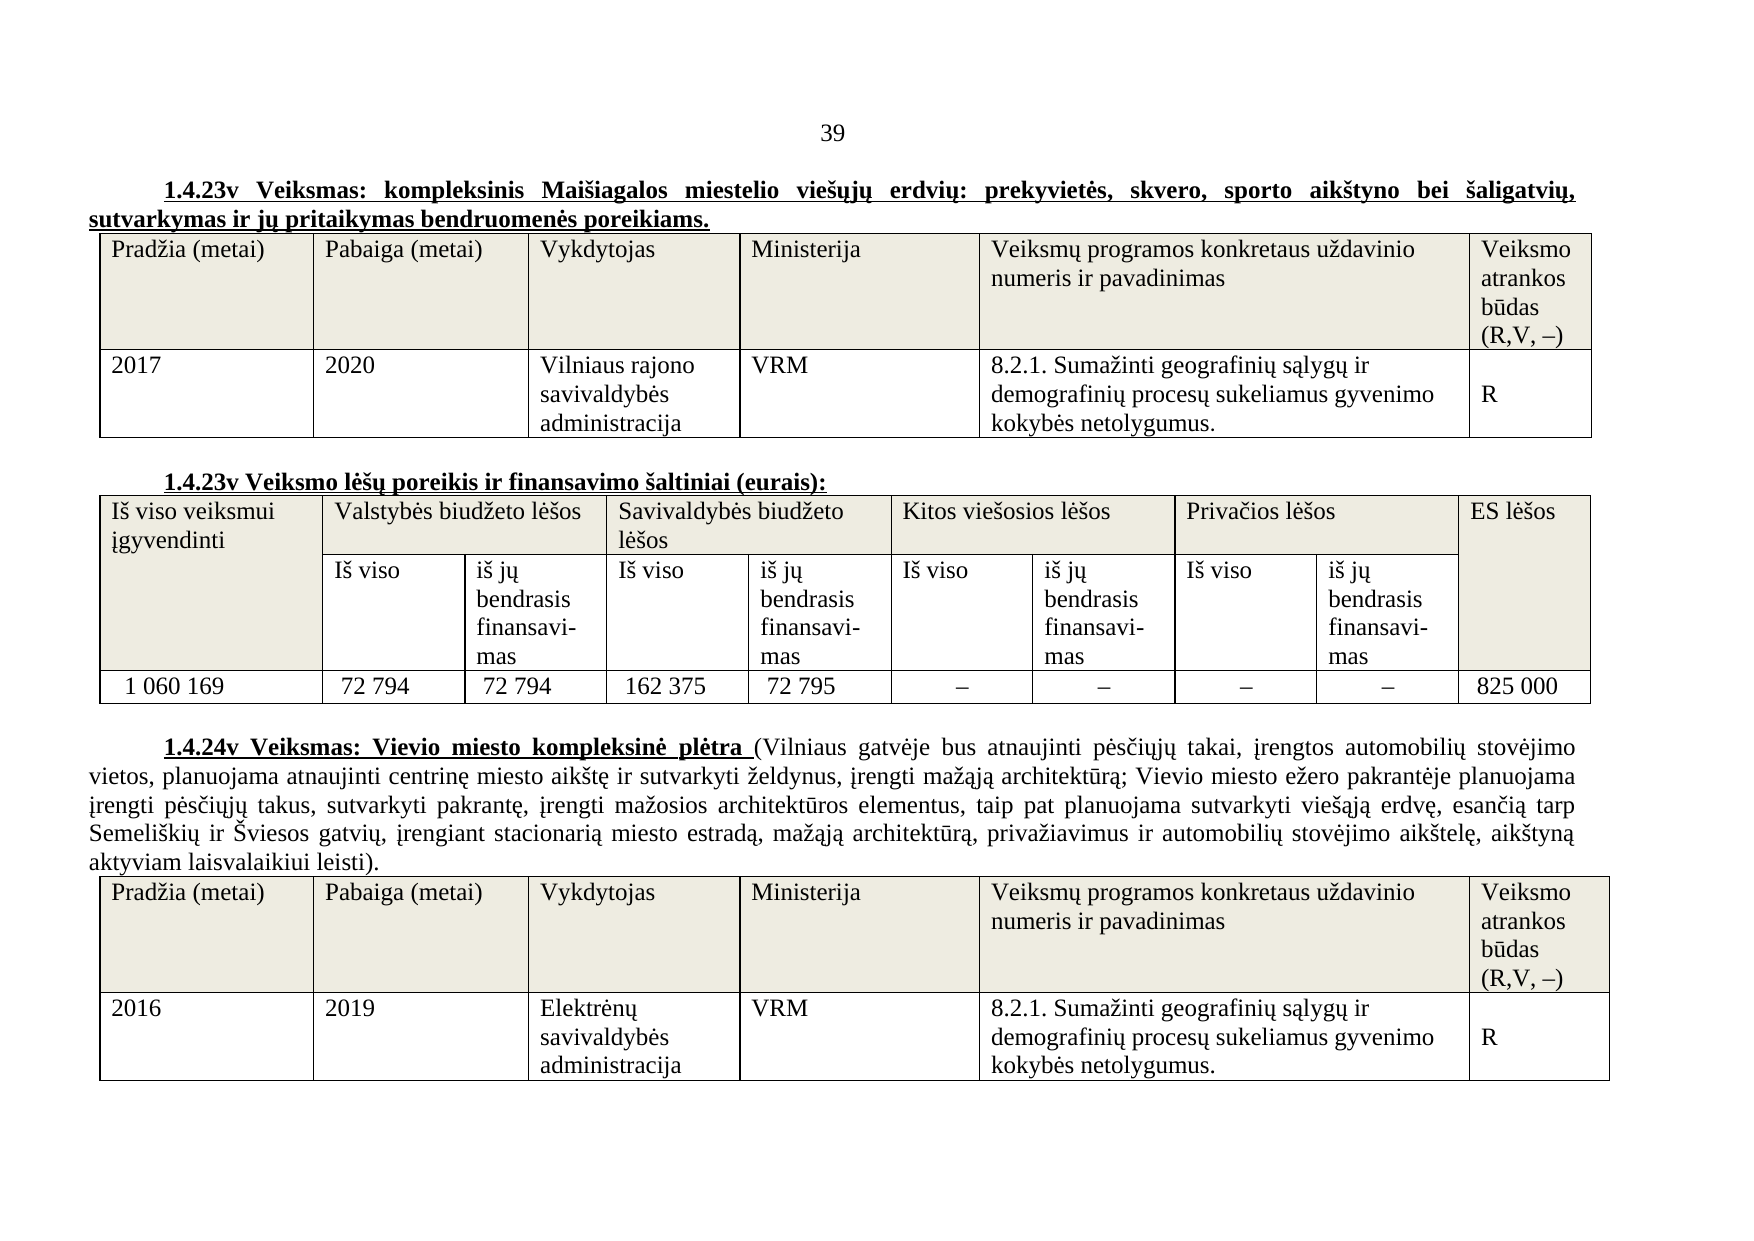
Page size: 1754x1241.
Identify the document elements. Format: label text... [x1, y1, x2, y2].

table_header Ministerija [741, 234, 979, 349]
table_header Ministerija [741, 877, 979, 992]
table_header Pabaiga (metai) [314, 234, 528, 349]
table_cell 1 060 169 [101, 671, 322, 702]
table_header Veiksmo atrankos būdas (R,V, –) [1470, 234, 1591, 349]
table_header Privačios lėšos [1176, 496, 1458, 554]
table_cell – [1033, 671, 1174, 702]
table_header Veiksmų programos konkretaus uždavinio numeris ir pavadinimas [980, 234, 1469, 349]
table_cell – [1317, 671, 1458, 702]
table_cell 162 375 [607, 671, 748, 702]
table_cell Iš viso [323, 555, 464, 670]
table_header Vykdytojas [529, 877, 739, 992]
table_cell 825 000 [1459, 671, 1590, 702]
table_cell 72 794 [323, 671, 464, 702]
table_cell iš jų bendrasis finansavi- mas [466, 555, 606, 670]
table_cell VRM [741, 350, 979, 437]
table_header ES lėšos [1459, 496, 1590, 670]
table_cell iš jų bendrasis finansavi- mas [1317, 555, 1458, 670]
table_header Iš viso veiksmui įgyvendinti [101, 496, 322, 670]
table_cell 72 795 [749, 671, 891, 702]
table_header Savivaldybės biudžeto lėšos [607, 496, 891, 554]
table_cell – [1176, 671, 1316, 702]
table_cell – [892, 671, 1032, 702]
table_cell R [1470, 993, 1609, 1080]
text 1.4.23v Veiksmo lėšų poreikis ir finansavimo šaltiniai (eurais): [89, 467, 1577, 495]
table_cell 8.2.1. Sumažinti geografinių sąlygų ir demografinių procesų sukeliamus gyvenimo kokybės netolygumus. [980, 993, 1469, 1080]
table_cell 2020 [314, 350, 528, 437]
table_cell VRM [741, 993, 979, 1080]
table_cell iš jų bendrasis finansavi- mas [749, 555, 891, 670]
table_cell 2017 [101, 350, 313, 437]
table_cell Iš viso [892, 555, 1032, 670]
text 1.4.24v Veiksmas: Vievio miesto kompleksinė plėtra (Vilniaus gatvėje bus atnaujinti pėsčiųjų takai, įrengtos automobilių stovėjimo vietos, planuojama atnaujinti centrinę miesto aikštę ir sutvarkyti želdynus, įrengti mažąją architektūrą; Vievio miesto ežero pakrantėje planuojama įrengti pėsčiųjų takus, sutvarkyti pakrantę, įrengti mažosios architektūros elementus, taip pat planuojama sutvarkyti viešąją erdvę, esančią tarp Semeliškių ir Šviesos gatvių, įrengiant stacionarią miesto estradą, mažąją architektūrą, privažiavimus ir automobilių stovėjimo aikštelę, aikštyną aktyviam laisvalaikiui leisti). [89, 732, 1577, 876]
table_cell Iš viso [1176, 555, 1316, 670]
table_cell 2019 [314, 993, 528, 1080]
table_header Vykdytojas [529, 234, 739, 349]
table_cell 8.2.1. Sumažinti geografinių sąlygų ir demografinių procesų sukeliamus gyvenimo kokybės netolygumus. [980, 350, 1469, 437]
table_cell Elektrėnų savivaldybės administracija [529, 993, 739, 1080]
table_header Veiksmų programos konkretaus uždavinio numeris ir pavadinimas [980, 877, 1469, 992]
table_header Veiksmo atrankos būdas (R,V, –) [1470, 877, 1609, 992]
table_cell 72 794 [466, 671, 606, 702]
table_cell Vilniaus rajono savivaldybės administracija [529, 350, 739, 437]
table_header Pradžia (metai) [101, 234, 313, 349]
table_cell Iš viso [607, 555, 748, 670]
table_header Pabaiga (metai) [314, 877, 528, 992]
table_cell iš jų bendrasis finansavi- mas [1033, 555, 1174, 670]
table_header Kitos viešosios lėšos [892, 496, 1174, 554]
table_cell 2016 [101, 993, 313, 1080]
table_header Pradžia (metai) [101, 877, 313, 992]
table_cell R [1470, 350, 1591, 437]
text 1.4.23v Veiksmas: kompleksinis Maišiagalos miestelio viešųjų erdvių: prekyvietės, skvero, sporto aikštyno bei šaligatvių, sutvarkymas ir jų pritaikymas bendruomenės poreikiams. [89, 176, 1577, 233]
table_header Valstybės biudžeto lėšos [323, 496, 606, 554]
